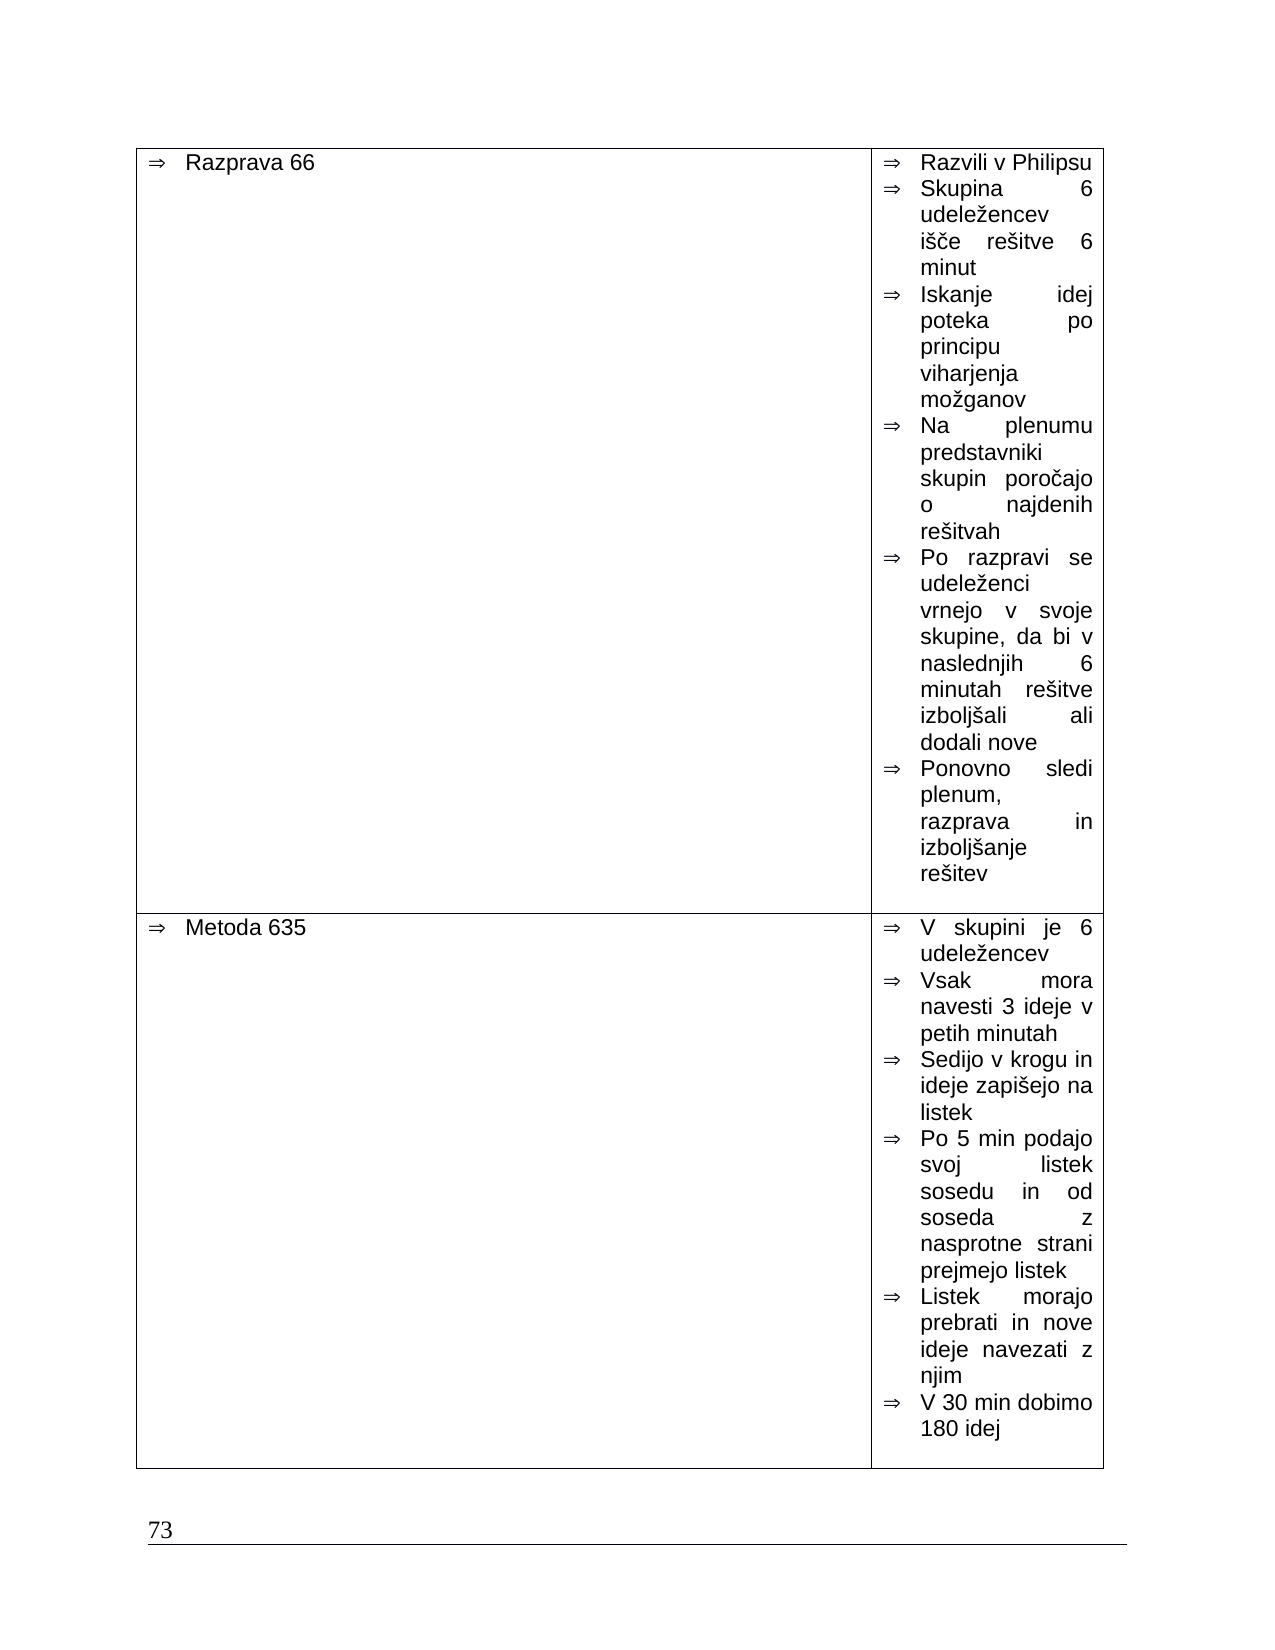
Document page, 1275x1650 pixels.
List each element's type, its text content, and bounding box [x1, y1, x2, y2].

table_cell Metoda 635 [137, 914, 871, 1467]
table_cell V skupini je 6 udeležencev Vsak mora navesti 3 ideje v petih minutah Sedijo v krogu in ideje zapišejo na listek Po 5 min podajo svoj listek sosedu in od soseda z nasprotne strani prejmejo listek Listek morajo prebrati in nove ideje navezati z njim V 30 min dobimo 180 idej [872, 914, 1103, 1467]
table_cell Razvili v Philipsu Skupina 6 udeležencev išče rešitve 6 minut Iskanje idej poteka po principu viharjenja možganov Na plenumu predstavniki skupin poročajo o najdenih rešitvah Po razpravi se udeleženci vrnejo v svoje skupine, da bi v naslednjih 6 minutah rešitve izboljšali ali dodali nove Ponovno sledi plenum, razprava in izboljšanje rešitev [872, 149, 1103, 913]
table_cell Razprava 66 [137, 149, 871, 913]
